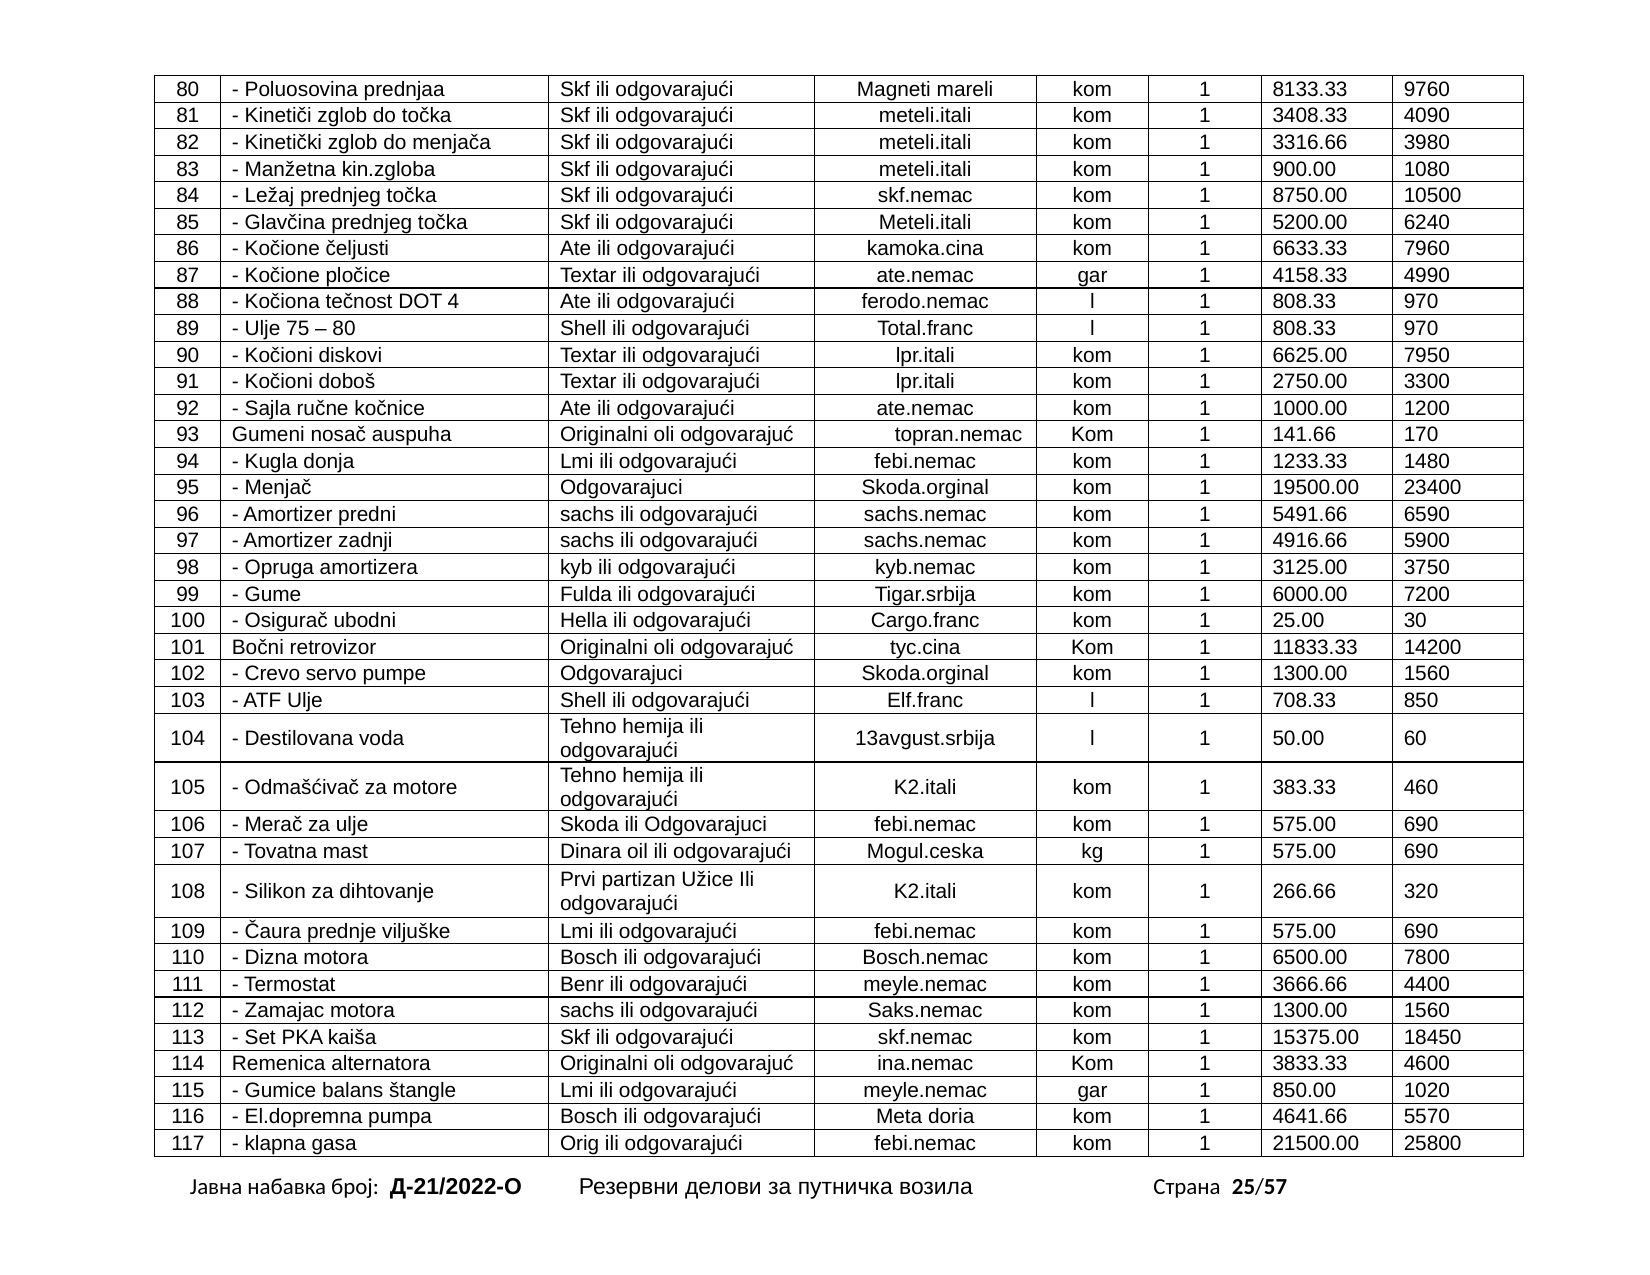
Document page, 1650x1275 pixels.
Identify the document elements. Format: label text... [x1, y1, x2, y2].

table_cell 1 [1149, 660, 1261, 686]
table_cell 690 [1393, 838, 1523, 863]
table_cell 1 [1149, 289, 1261, 314]
table_cell - Termostat [221, 971, 548, 996]
table_cell 5200.00 [1262, 209, 1392, 234]
table_cell 320 [1393, 865, 1523, 917]
table_cell 1020 [1393, 1077, 1523, 1103]
table_cell 1 [1149, 918, 1261, 943]
table_cell kom [1037, 368, 1148, 394]
table_cell 1 [1149, 448, 1261, 473]
table_cell kom [1037, 554, 1148, 580]
table_cell 111 [155, 971, 220, 996]
table_cell skf.nemac [815, 182, 1036, 208]
table_cell 11833.33 [1262, 634, 1392, 659]
table_cell kom [1037, 865, 1148, 917]
table_cell kom [1037, 475, 1148, 500]
table_cell 1 [1149, 528, 1261, 553]
table_cell gar [1037, 1077, 1148, 1103]
table_cell l [1037, 687, 1148, 712]
table_cell sachs.nemac [815, 501, 1036, 527]
table_cell - El.dopremna pumpa [221, 1104, 548, 1129]
table_cell 1000.00 [1262, 395, 1392, 420]
table_cell kom [1037, 342, 1148, 367]
table_cell Skf ili odgovarajući [549, 103, 814, 128]
table_cell Skf ili odgovarajući [549, 182, 814, 208]
table_cell kom [1037, 528, 1148, 553]
table_cell 575.00 [1262, 811, 1392, 837]
table_cell 103 [155, 687, 220, 712]
table_cell Cargo.franc [815, 607, 1036, 633]
table_cell 1300.00 [1262, 998, 1392, 1023]
table_cell Meta doria [815, 1104, 1036, 1129]
table_cell - klapna gasa [221, 1130, 548, 1156]
table_cell meteli.itali [815, 103, 1036, 128]
table_cell 3408.33 [1262, 103, 1392, 128]
table_cell 109 [155, 918, 220, 943]
table_cell 3666.66 [1262, 971, 1392, 996]
table_cell 60 [1393, 714, 1523, 761]
table_cell kom [1037, 76, 1148, 102]
table_cell 7960 [1393, 235, 1523, 261]
table_cell 18450 [1393, 1024, 1523, 1049]
table_cell Gumeni nosač auspuha [221, 421, 548, 447]
table_cell 1 [1149, 1104, 1261, 1129]
table_cell 6000.00 [1262, 581, 1392, 606]
table_cell Odgovarajuci [549, 660, 814, 686]
table_cell 102 [155, 660, 220, 686]
table_cell topran.nemac [815, 421, 1036, 447]
table_cell 106 [155, 811, 220, 837]
table_cell 112 [155, 998, 220, 1023]
table_cell 575.00 [1262, 918, 1392, 943]
table_cell kom [1037, 971, 1148, 996]
table_cell 82 [155, 129, 220, 155]
table_cell 3980 [1393, 129, 1523, 155]
table_cell 1 [1149, 235, 1261, 261]
table_cell skf.nemac [815, 1024, 1036, 1049]
table_cell kom [1037, 944, 1148, 970]
table_cell 80 [155, 76, 220, 102]
table_cell ina.nemac [815, 1051, 1036, 1076]
table_cell 19500.00 [1262, 475, 1392, 500]
table_cell - Čaura prednje viljuške [221, 918, 548, 943]
table_cell Lmi ili odgovarajući [549, 1077, 814, 1103]
table_cell 108 [155, 865, 220, 917]
table_cell 1 [1149, 129, 1261, 155]
table_cell Originalni oli odgovarajuć [549, 634, 814, 659]
table_cell 4400 [1393, 971, 1523, 996]
table_cell 7800 [1393, 944, 1523, 970]
table_cell 98 [155, 554, 220, 580]
table_cell 84 [155, 182, 220, 208]
table_cell 1 [1149, 1077, 1261, 1103]
table_cell febi.nemac [815, 1130, 1036, 1156]
table_cell Saks.nemac [815, 998, 1036, 1023]
table_cell 141.66 [1262, 421, 1392, 447]
table_cell sachs.nemac [815, 528, 1036, 553]
table_cell 3300 [1393, 368, 1523, 394]
table_cell 1 [1149, 763, 1261, 810]
table_cell 1560 [1393, 998, 1523, 1023]
table_cell 107 [155, 838, 220, 863]
table_cell 1 [1149, 182, 1261, 208]
table_cell kom [1037, 763, 1148, 810]
table_cell 95 [155, 475, 220, 500]
table_cell kyb ili odgovarajući [549, 554, 814, 580]
table_cell 970 [1393, 289, 1523, 314]
table_cell 105 [155, 763, 220, 810]
table_cell kom [1037, 501, 1148, 527]
table_cell kom [1037, 235, 1148, 261]
table_cell 3750 [1393, 554, 1523, 580]
table_cell 8133.33 [1262, 76, 1392, 102]
table_cell 113 [155, 1024, 220, 1049]
table_cell Tigar.srbija [815, 581, 1036, 606]
table_cell 1 [1149, 103, 1261, 128]
table_cell - Ležaj prednjeg točka [221, 182, 548, 208]
table_cell Dinara oil ili odgovarajući [549, 838, 814, 863]
table_cell kom [1037, 581, 1148, 606]
table_cell 114 [155, 1051, 220, 1076]
table_cell Bočni retrovizor [221, 634, 548, 659]
table_cell 708.33 [1262, 687, 1392, 712]
table_cell Mogul.ceska [815, 838, 1036, 863]
table_cell - ATF Ulje [221, 687, 548, 712]
table_cell 90 [155, 342, 220, 367]
table_cell kg [1037, 838, 1148, 863]
table_cell 3125.00 [1262, 554, 1392, 580]
table_cell 1 [1149, 421, 1261, 447]
table_cell - Kočiona tečnost DOT 4 [221, 289, 548, 314]
table_cell Originalni oli odgovarajuć [549, 1051, 814, 1076]
table_cell Skoda.orginal [815, 660, 1036, 686]
table_cell Elf.franc [815, 687, 1036, 712]
table_cell febi.nemac [815, 918, 1036, 943]
table_cell l [1037, 289, 1148, 314]
table_cell Ate ili odgovarajući [549, 289, 814, 314]
table_cell 13avgust.srbija [815, 714, 1036, 761]
table_cell Benr ili odgovarajući [549, 971, 814, 996]
table_cell Remenica alternatora [221, 1051, 548, 1076]
table_cell - Gume [221, 581, 548, 606]
table_cell 4990 [1393, 262, 1523, 287]
table_cell 266.66 [1262, 865, 1392, 917]
table_cell Orig ili odgovarajući [549, 1130, 814, 1156]
table_cell - Crevo servo pumpe [221, 660, 548, 686]
table_cell 116 [155, 1104, 220, 1129]
table_cell - Amortizer zadnji [221, 528, 548, 553]
table_cell 117 [155, 1130, 220, 1156]
table_cell 1 [1149, 1130, 1261, 1156]
table_cell ferodo.nemac [815, 289, 1036, 314]
table_cell 96 [155, 501, 220, 527]
table_cell 99 [155, 581, 220, 606]
table_cell Kom [1037, 421, 1148, 447]
table_cell 87 [155, 262, 220, 287]
table_cell kom [1037, 103, 1148, 128]
table_cell 104 [155, 714, 220, 761]
table_cell Tehno hemija ili odgovarajući [549, 714, 814, 761]
table_cell 1 [1149, 209, 1261, 234]
table_cell Textar ili odgovarajući [549, 342, 814, 367]
table_cell - Kinetiči zglob do točka [221, 103, 548, 128]
table_cell 383.33 [1262, 763, 1392, 810]
table_cell 91 [155, 368, 220, 394]
table_cell - Destilovana voda [221, 714, 548, 761]
table_cell lpr.itali [815, 342, 1036, 367]
table_cell 1 [1149, 554, 1261, 580]
table_cell 1 [1149, 811, 1261, 837]
table_cell - Silikon za dihtovanje [221, 865, 548, 917]
table_cell - Sajla ručne kočnice [221, 395, 548, 420]
table_cell Lmi ili odgovarajući [549, 448, 814, 473]
table_cell sachs ili odgovarajući [549, 528, 814, 553]
table_cell kom [1037, 209, 1148, 234]
table_cell Total.franc [815, 315, 1036, 341]
table_cell 970 [1393, 315, 1523, 341]
table_cell 808.33 [1262, 315, 1392, 341]
table_cell 1 [1149, 156, 1261, 181]
table_cell 25.00 [1262, 607, 1392, 633]
table_cell K2.itali [815, 763, 1036, 810]
table_cell 89 [155, 315, 220, 341]
table_cell Meteli.itali [815, 209, 1036, 234]
table_cell kom [1037, 811, 1148, 837]
table_cell Skoda.orginal [815, 475, 1036, 500]
table_cell - Kočione pločice [221, 262, 548, 287]
table_cell 3316.66 [1262, 129, 1392, 155]
table_cell kom [1037, 1024, 1148, 1049]
table_cell kom [1037, 1130, 1148, 1156]
table_cell 92 [155, 395, 220, 420]
table_cell Skf ili odgovarajući [549, 156, 814, 181]
table_cell 1 [1149, 342, 1261, 367]
table_cell - Amortizer predni [221, 501, 548, 527]
table_cell 88 [155, 289, 220, 314]
table_cell 690 [1393, 918, 1523, 943]
table_cell 1 [1149, 838, 1261, 863]
table_cell 1 [1149, 865, 1261, 917]
table_cell Hella ili odgovarajući [549, 607, 814, 633]
table_cell tyc.cina [815, 634, 1036, 659]
table_cell 30 [1393, 607, 1523, 633]
table_cell 170 [1393, 421, 1523, 447]
table_cell K2.itali [815, 865, 1036, 917]
table_cell 460 [1393, 763, 1523, 810]
table_cell kyb.nemac [815, 554, 1036, 580]
table_cell 83 [155, 156, 220, 181]
table_cell 5491.66 [1262, 501, 1392, 527]
table_cell meteli.itali [815, 156, 1036, 181]
table_cell 97 [155, 528, 220, 553]
table_cell Kom [1037, 634, 1148, 659]
table_cell - Set PKA kaiša [221, 1024, 548, 1049]
table_cell 100 [155, 607, 220, 633]
table_cell kom [1037, 156, 1148, 181]
table_cell 10500 [1393, 182, 1523, 208]
table_cell kom [1037, 998, 1148, 1023]
table_cell febi.nemac [815, 811, 1036, 837]
table_cell Ate ili odgovarajući [549, 235, 814, 261]
table_cell kom [1037, 1104, 1148, 1129]
table_cell 1 [1149, 998, 1261, 1023]
table_cell 8750.00 [1262, 182, 1392, 208]
table_cell - Zamajac motora [221, 998, 548, 1023]
table_cell 1 [1149, 262, 1261, 287]
table_cell 81 [155, 103, 220, 128]
table_cell Textar ili odgovarajući [549, 368, 814, 394]
table_cell - Gumice balans štangle [221, 1077, 548, 1103]
table_cell - Osigurač ubodni [221, 607, 548, 633]
table_cell 9760 [1393, 76, 1523, 102]
table_cell kom [1037, 918, 1148, 943]
table_cell Shell ili odgovarajući [549, 315, 814, 341]
table_cell 4916.66 [1262, 528, 1392, 553]
table_cell - Merač za ulje [221, 811, 548, 837]
table_cell 1080 [1393, 156, 1523, 181]
table_cell Odgovarajuci [549, 475, 814, 500]
table_cell 115 [155, 1077, 220, 1103]
table_cell l [1037, 714, 1148, 761]
table_cell 101 [155, 634, 220, 659]
table_cell Magneti mareli [815, 76, 1036, 102]
table_cell Textar ili odgovarajući [549, 262, 814, 287]
table_cell 1 [1149, 76, 1261, 102]
table_cell Skf ili odgovarajući [549, 209, 814, 234]
table_cell Bosch ili odgovarajući [549, 1104, 814, 1129]
table_cell 1 [1149, 634, 1261, 659]
table_cell Lmi ili odgovarajući [549, 918, 814, 943]
table_cell - Dizna motora [221, 944, 548, 970]
table_cell ate.nemac [815, 262, 1036, 287]
table_cell - Kinetički zglob do menjača [221, 129, 548, 155]
table_cell kom [1037, 182, 1148, 208]
table_cell 110 [155, 944, 220, 970]
table_cell 7200 [1393, 581, 1523, 606]
table_cell - Tovatna mast [221, 838, 548, 863]
table_cell 1 [1149, 971, 1261, 996]
table_cell Kom [1037, 1051, 1148, 1076]
table_cell sachs ili odgovarajući [549, 998, 814, 1023]
table_cell 3833.33 [1262, 1051, 1392, 1076]
table_cell kom [1037, 395, 1148, 420]
table_cell 1 [1149, 1051, 1261, 1076]
table_cell kom [1037, 129, 1148, 155]
table_cell - Ulje 75 – 80 [221, 315, 548, 341]
table_cell 1 [1149, 501, 1261, 527]
table_cell 6240 [1393, 209, 1523, 234]
table_cell meyle.nemac [815, 971, 1036, 996]
table_cell - Kočione čeljusti [221, 235, 548, 261]
table_cell kamoka.cina [815, 235, 1036, 261]
table_cell 1560 [1393, 660, 1523, 686]
table_cell 6590 [1393, 501, 1523, 527]
table_cell Shell ili odgovarajući [549, 687, 814, 712]
table_cell 6625.00 [1262, 342, 1392, 367]
table_cell Bosch.nemac [815, 944, 1036, 970]
table_cell Skf ili odgovarajući [549, 129, 814, 155]
table_cell 6633.33 [1262, 235, 1392, 261]
table_cell 5570 [1393, 1104, 1523, 1129]
table_cell ate.nemac [815, 395, 1036, 420]
table_cell Skoda ili Odgovarajuci [549, 811, 814, 837]
table_cell 6500.00 [1262, 944, 1392, 970]
table_cell 23400 [1393, 475, 1523, 500]
table_cell - Odmašćivač za motore [221, 763, 548, 810]
table_cell 4090 [1393, 103, 1523, 128]
table_cell 1 [1149, 944, 1261, 970]
table_cell 86 [155, 235, 220, 261]
table_cell 1 [1149, 475, 1261, 500]
table_cell 4600 [1393, 1051, 1523, 1076]
table_cell 1 [1149, 315, 1261, 341]
table_cell 1 [1149, 581, 1261, 606]
table_cell Bosch ili odgovarajući [549, 944, 814, 970]
table_cell meyle.nemac [815, 1077, 1036, 1103]
table_cell 850.00 [1262, 1077, 1392, 1103]
table_cell 900.00 [1262, 156, 1392, 181]
table_cell Fulda ili odgovarajući [549, 581, 814, 606]
table_cell Skf ili odgovarajući [549, 1024, 814, 1049]
table_cell 4641.66 [1262, 1104, 1392, 1129]
table_cell - Opruga amortizera [221, 554, 548, 580]
table_cell - Glavčina prednjeg točka [221, 209, 548, 234]
table_cell 50.00 [1262, 714, 1392, 761]
table_cell 21500.00 [1262, 1130, 1392, 1156]
table_cell 1300.00 [1262, 660, 1392, 686]
table_cell 1 [1149, 714, 1261, 761]
table_cell - Manžetna kin.zgloba [221, 156, 548, 181]
table_cell 25800 [1393, 1130, 1523, 1156]
table_cell lpr.itali [815, 368, 1036, 394]
table_cell 93 [155, 421, 220, 447]
table_cell 5900 [1393, 528, 1523, 553]
table_cell 94 [155, 448, 220, 473]
table_cell l [1037, 315, 1148, 341]
table_cell 1 [1149, 687, 1261, 712]
table_cell kom [1037, 448, 1148, 473]
table_cell 1233.33 [1262, 448, 1392, 473]
table_cell sachs ili odgovarajući [549, 501, 814, 527]
table_cell Skf ili odgovarajući [549, 76, 814, 102]
table_cell 7950 [1393, 342, 1523, 367]
table_cell - Kočioni diskovi [221, 342, 548, 367]
table_cell Prvi partizan Užice Ili odgovarajući [549, 865, 814, 917]
table_cell 1 [1149, 1024, 1261, 1049]
table_cell Originalni oli odgovarajuć [549, 421, 814, 447]
table_cell 1 [1149, 368, 1261, 394]
table_cell - Kočioni doboš [221, 368, 548, 394]
table_cell - Poluosovina prednjaa [221, 76, 548, 102]
table_cell Tehno hemija ili odgovarajući [549, 763, 814, 810]
table_cell 14200 [1393, 634, 1523, 659]
table_cell febi.nemac [815, 448, 1036, 473]
table_cell 1200 [1393, 395, 1523, 420]
table_cell - Menjač [221, 475, 548, 500]
table_cell kom [1037, 660, 1148, 686]
table_cell 1 [1149, 395, 1261, 420]
table_cell 15375.00 [1262, 1024, 1392, 1049]
table_cell 808.33 [1262, 289, 1392, 314]
table_cell 2750.00 [1262, 368, 1392, 394]
table_cell 85 [155, 209, 220, 234]
table_cell 575.00 [1262, 838, 1392, 863]
table_cell meteli.itali [815, 129, 1036, 155]
table_cell 690 [1393, 811, 1523, 837]
table_cell Ate ili odgovarajući [549, 395, 814, 420]
table_cell gar [1037, 262, 1148, 287]
table_cell 4158.33 [1262, 262, 1392, 287]
table_cell kom [1037, 607, 1148, 633]
table_cell 1 [1149, 607, 1261, 633]
table_cell 1480 [1393, 448, 1523, 473]
table_cell - Kugla donja [221, 448, 548, 473]
table_cell 850 [1393, 687, 1523, 712]
